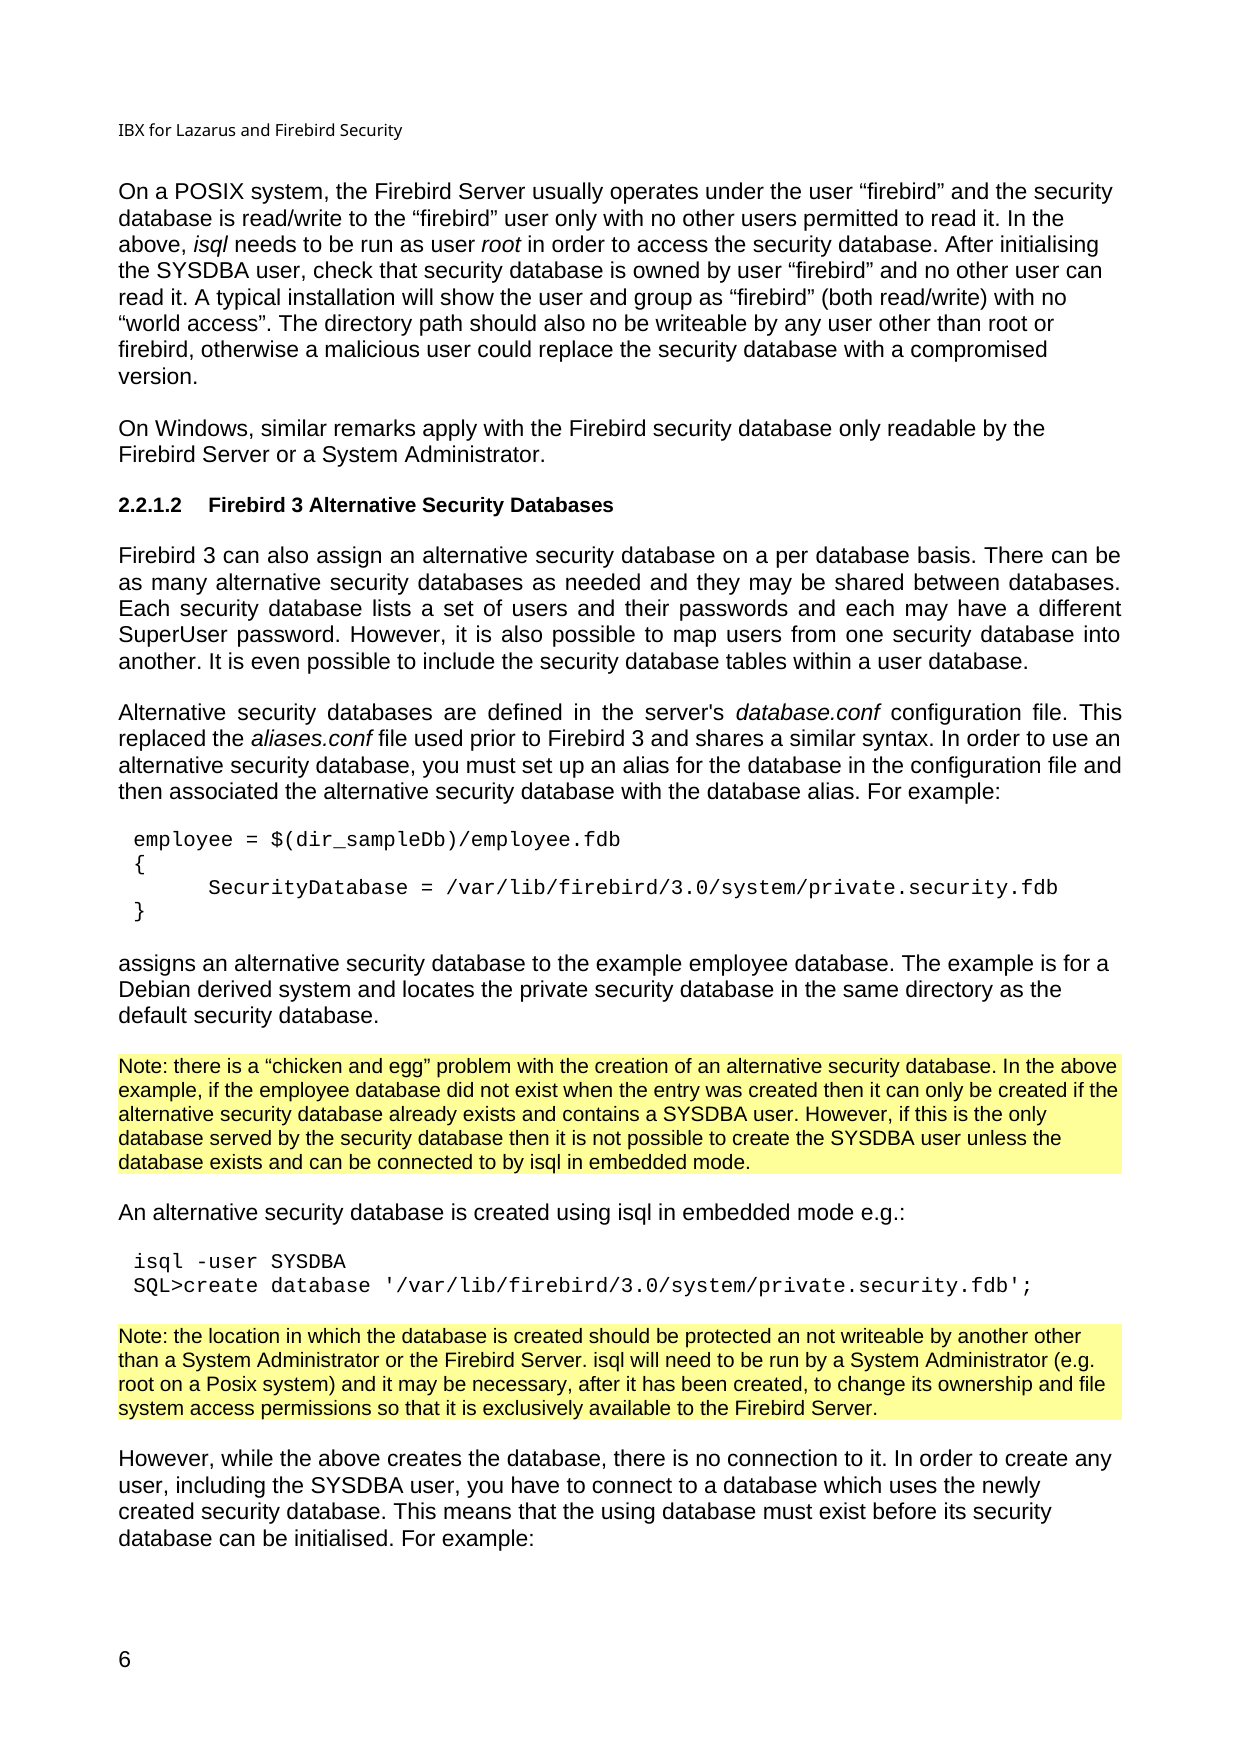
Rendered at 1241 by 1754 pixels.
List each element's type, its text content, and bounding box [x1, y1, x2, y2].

text Alternative security databases are defined in the server's database.conf configuration file. This replaced the aliases.conf file used prior to Firebird 3 and shares a similar syntax. In order to use an alternative security database, you must set up an alias for the database in the configuration file and then associated the alternative security database with the database alias. For example: [118, 699, 1122, 804]
text However, while the above creates the database, there is no connection to it. In order to create any user, including the SYSDBA user, you have to connect to a database which uses the newly created security database. This means that the using database must exist before its security database can be initialised. For example: [118, 1445, 1122, 1551]
text isql -user SYSDBA [133, 1251, 1122, 1275]
text An alternative security database is created using isql in embedded mode e.g.: [118, 1199, 1122, 1226]
text On a POSIX system, the Firebird Server usually operates under the user “firebird” and the security database is read/write to the “firebird” user only with no other users permitted to read it. In the above, isql needs to be run as user root in order to access the security database. After initialising the SYSDBA user, check that security database is owned by user “firebird” and no other user can read it. A typical installation will show the user and group as “firebird” (both read/write) with no “world access”. The directory path should also no be writeable by any user other than root or firebird, otherwise a malicious user could replace the security database with a compromised version. [118, 178, 1122, 389]
text Note: there is a “chicken and egg” problem with the creation of an alternative security database. In the above example, if the employee database did not exist when the entry was created then it can only be created if the alternative security database already exists and contains a SYSDBA user. However, if this is the only database served by the security database then it is not possible to create the SYSDBA user unless the database exists and can be connected to by isql in embedded mode. [118, 1054, 1122, 1174]
text employee = $(dir_sampleDb)/employee.fdb [133, 829, 1122, 853]
text SQL>create database '/var/lib/firebird/3.0/system/private.security.fdb'; [133, 1275, 1122, 1298]
text } [133, 900, 1122, 924]
text Note: the location in which the database is created should be protected an not writeable by another other than a System Administrator or the Firebird Server. isql will need to be run by a System Administrator (e.g. root on a Posix system) and it may be necessary, after it has been created, to change its ownership and file system access permissions so that it is exclusively available to the Firebird Server. [118, 1324, 1122, 1420]
text On Windows, similar remarks apply with the Firebird security database only readable by the Firebird Server or a System Administrator. [118, 414, 1122, 467]
text { [133, 853, 1122, 877]
text assigns an alternative security database to the example employee database. The example is for a Debian derived system and locates the private security database in the same directory as the default security database. [118, 949, 1122, 1028]
text Firebird 3 can also assign an alternative security database on a per database basis. There can be as many alternative security databases as needed and they may be shared between databases. Each security database lists a set of users and their passwords and each may have a different SuperUser password. However, it is also possible to map users from one security database into another. It is even possible to include the security database tables within a user database. [118, 542, 1122, 674]
subtitle Firebird 3 Alternative Security Databases [118, 493, 1122, 517]
text SecurityDatabase = /var/lib/firebird/3.0/system/private.security.fdb [133, 877, 1122, 900]
